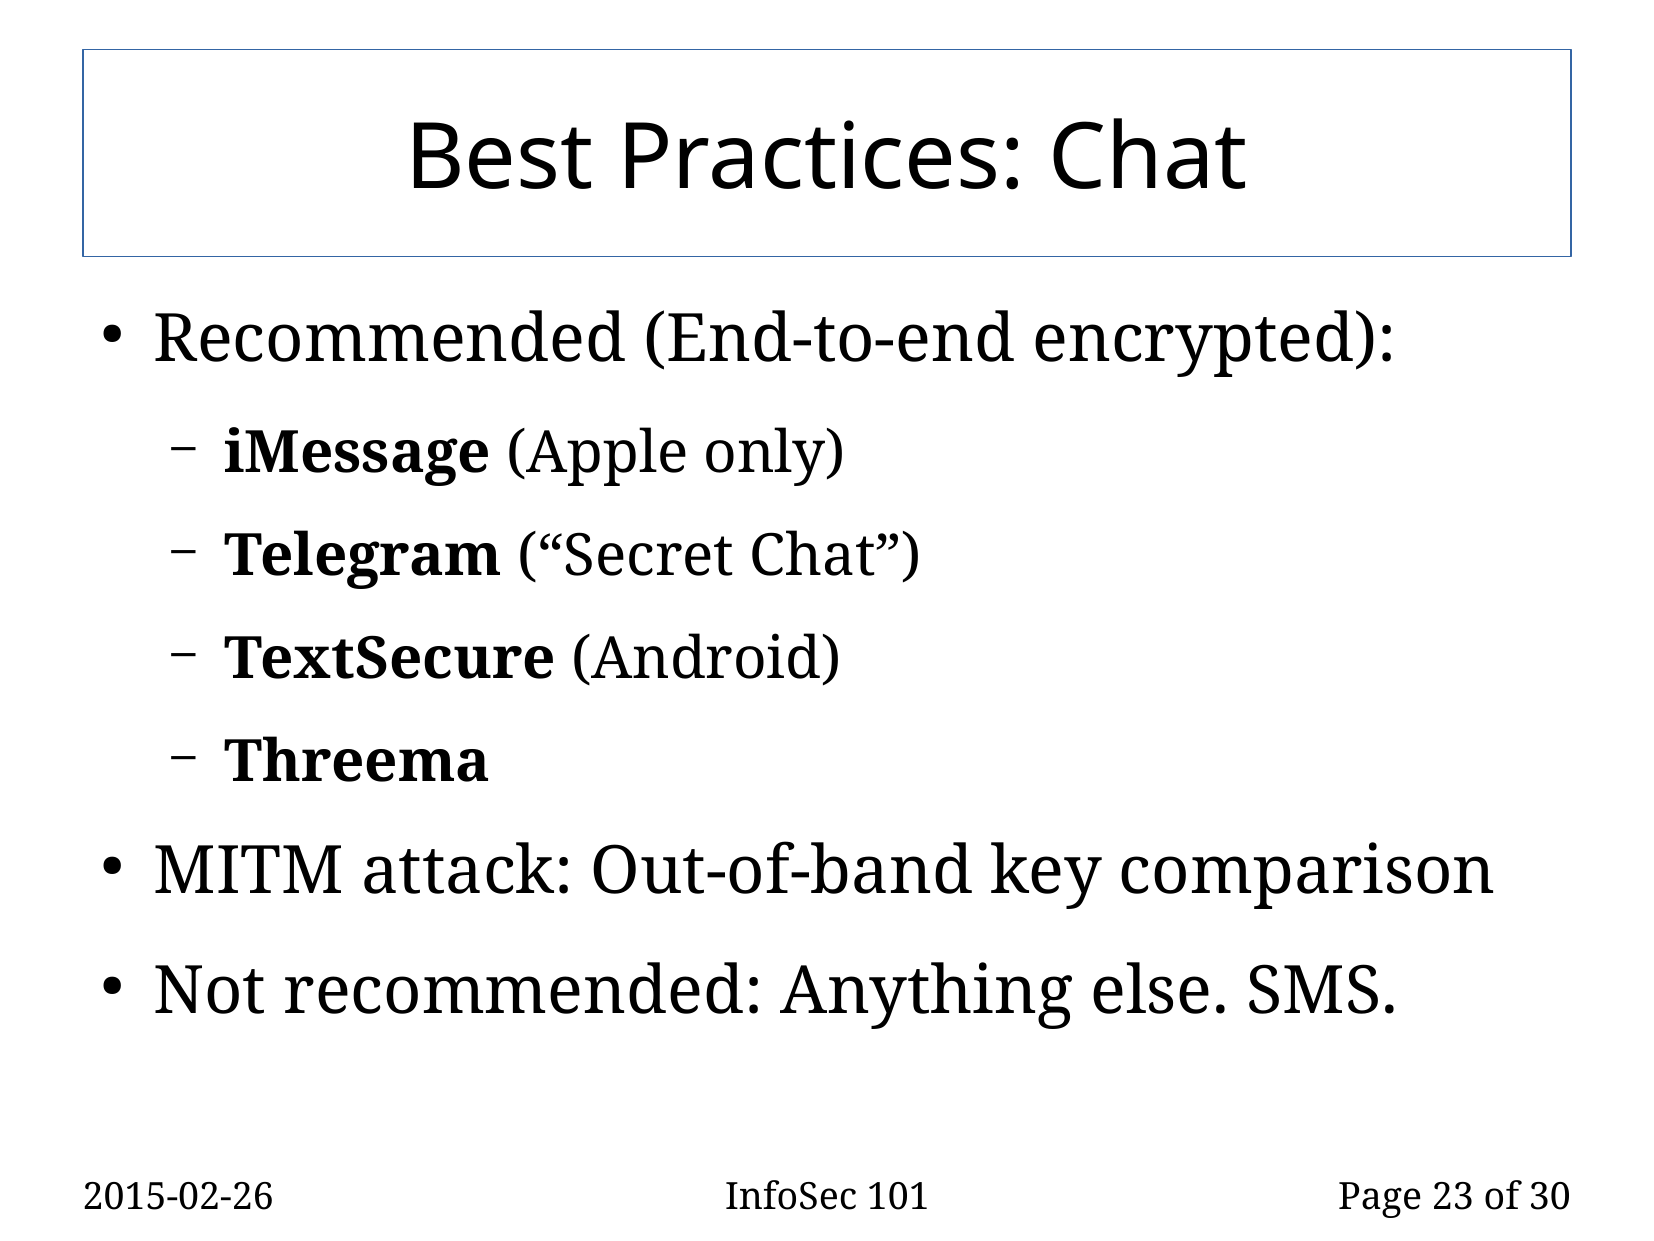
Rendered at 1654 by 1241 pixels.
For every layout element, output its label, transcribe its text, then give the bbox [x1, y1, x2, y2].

title Best Practices: Chat [82, 49, 1571, 257]
list Recommended (End-to-end encrypted): iMessage (Apple only) Telegram (“Secret Chat”) TextSecure (Android) Threema MITM attack: Out-of-band key comparison Not recommended: Anything else. SMS. [82, 290, 1571, 1126]
